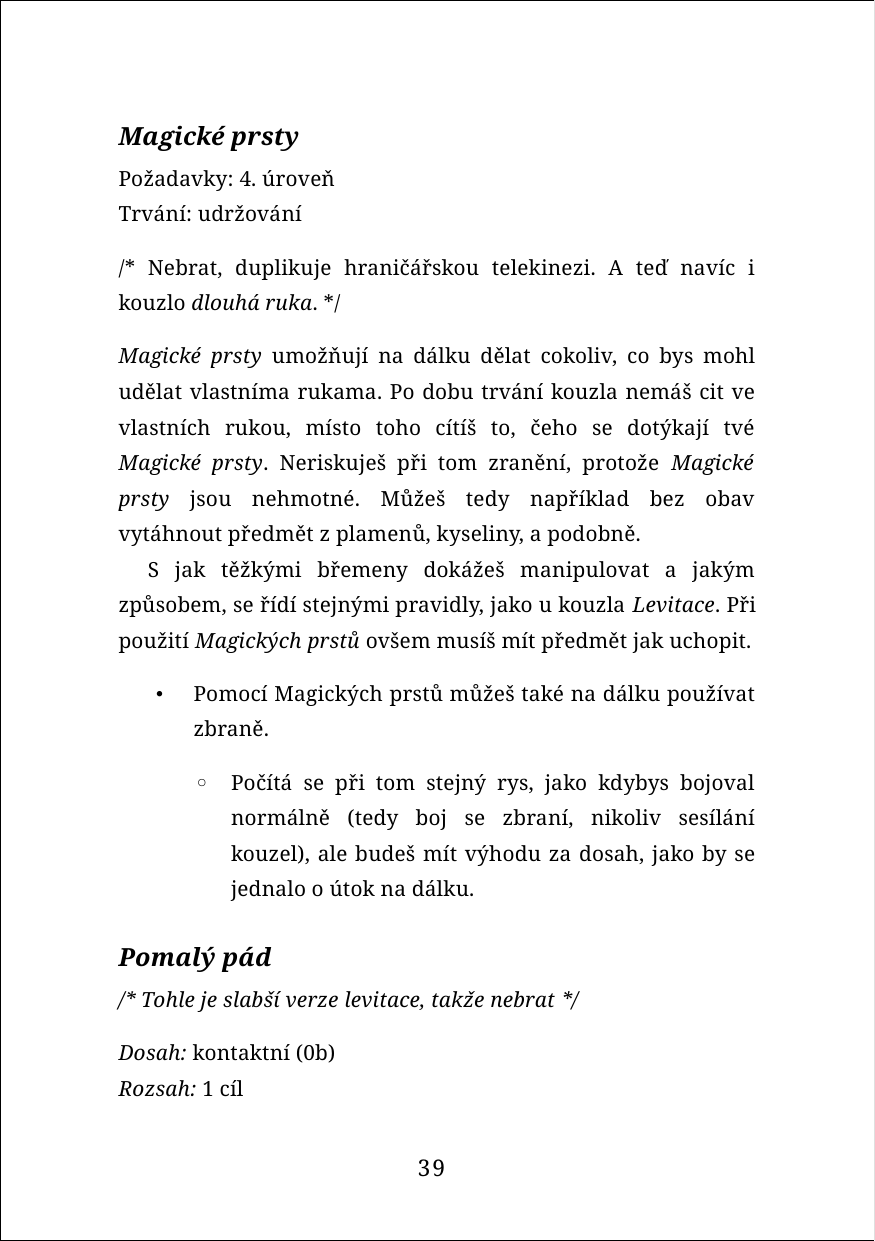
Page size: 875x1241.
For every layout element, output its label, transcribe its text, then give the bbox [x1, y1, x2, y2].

text Magické prsty umožňují na dálku dělat cokoliv, co bys mohl udělat vlastníma rukama. Po dobu trvání kouzla nemáš cit ve vlastních rukou, místo toho cítíš to, čeho se dotýkají tvé Magické prsty. Neriskuješ při tom zranění, protože Magické prsty jsou nehmotné. Můžeš tedy například bez obav vytáhnout předmět z plamenů, kyseliny, a podobně. S jak těžkými břemeny dokážeš manipulovat a jakým způsobem, se řídí stejnými pravidly, jako u kouzla Levitace. Při použití Magických prstů ovšem musíš mít předmět jak uchopit. [118, 342, 756, 654]
text /* Nebrat, duplikuje hraničářskou telekinezi. A teď navíc i kouzlo dlouhá ruka. */ [118, 253, 756, 317]
list Počítá se při tom stejný rys, jako kdybys bojoval normálně (tedy boj se zbraní, nikoliv sesílání kouzel), ale budeš mít výhodu za dosah, jako by se jednalo o útok na dálku. [193, 768, 756, 903]
text /* Tohle je slabší verze levitace, takže nebrat */ [118, 985, 756, 1013]
list Pomocí Magických prstů můžeš také na dálku používat zbraně. [156, 679, 756, 743]
text Požadavky: 4. úroveň Trvání: udržování [118, 164, 756, 228]
text Dosah: kontaktní (0b) Rozsah: 1 cíl [118, 1038, 756, 1102]
subtitle Magické prsty [118, 118, 756, 152]
subtitle Pomalý pád [118, 939, 756, 973]
